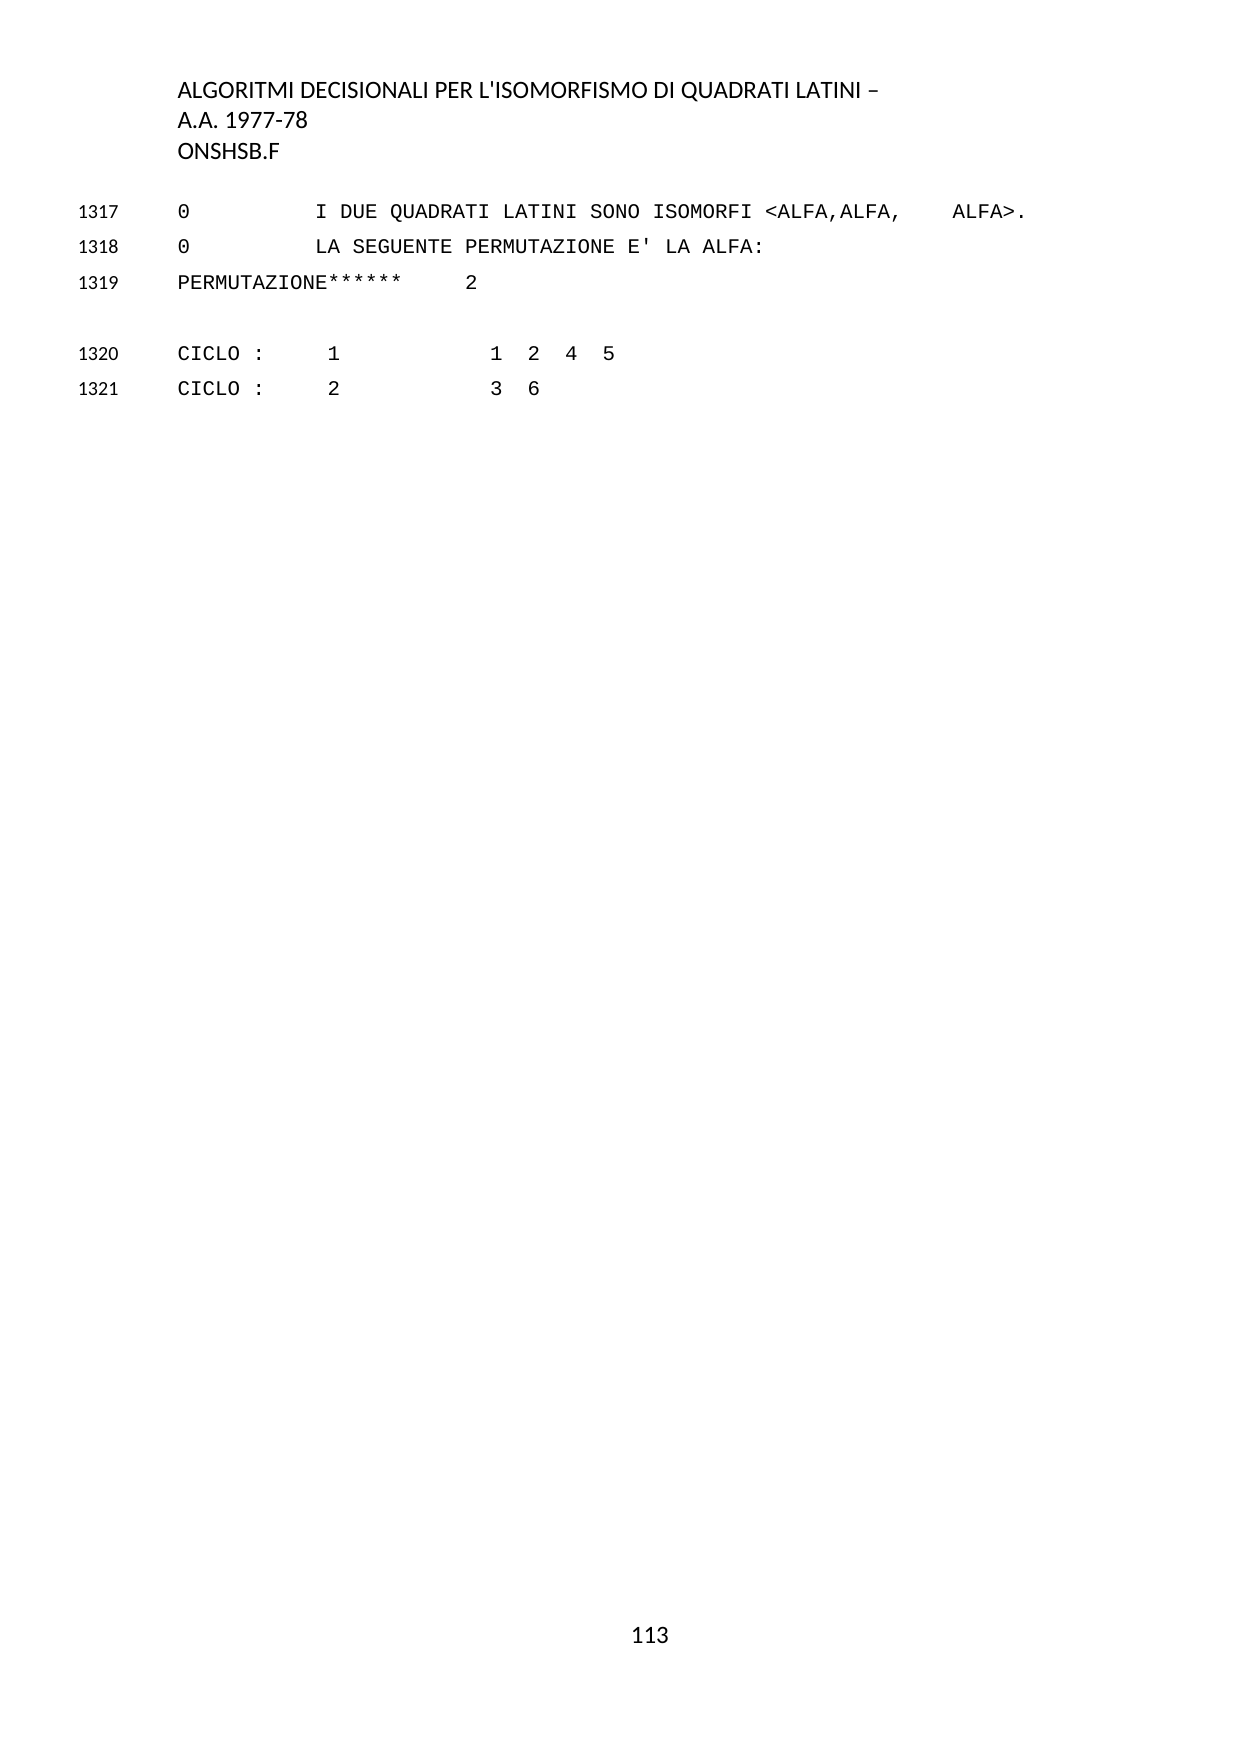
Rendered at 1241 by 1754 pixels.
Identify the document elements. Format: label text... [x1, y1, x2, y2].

list 0 LA SEGUENTE PERMUTAZIONE E' LA ALFA: [177, 236, 1122, 260]
list CICLO : 2 3 6 [177, 378, 1122, 402]
list 0 I DUE QUADRATI LATINI SONO ISOMORFI <ALFA,ALFA, ALFA>. [177, 201, 1122, 224]
list PERMUTAZIONE****** 2 [177, 272, 1122, 295]
list CICLO : 1 1 2 4 5 [177, 342, 1122, 366]
